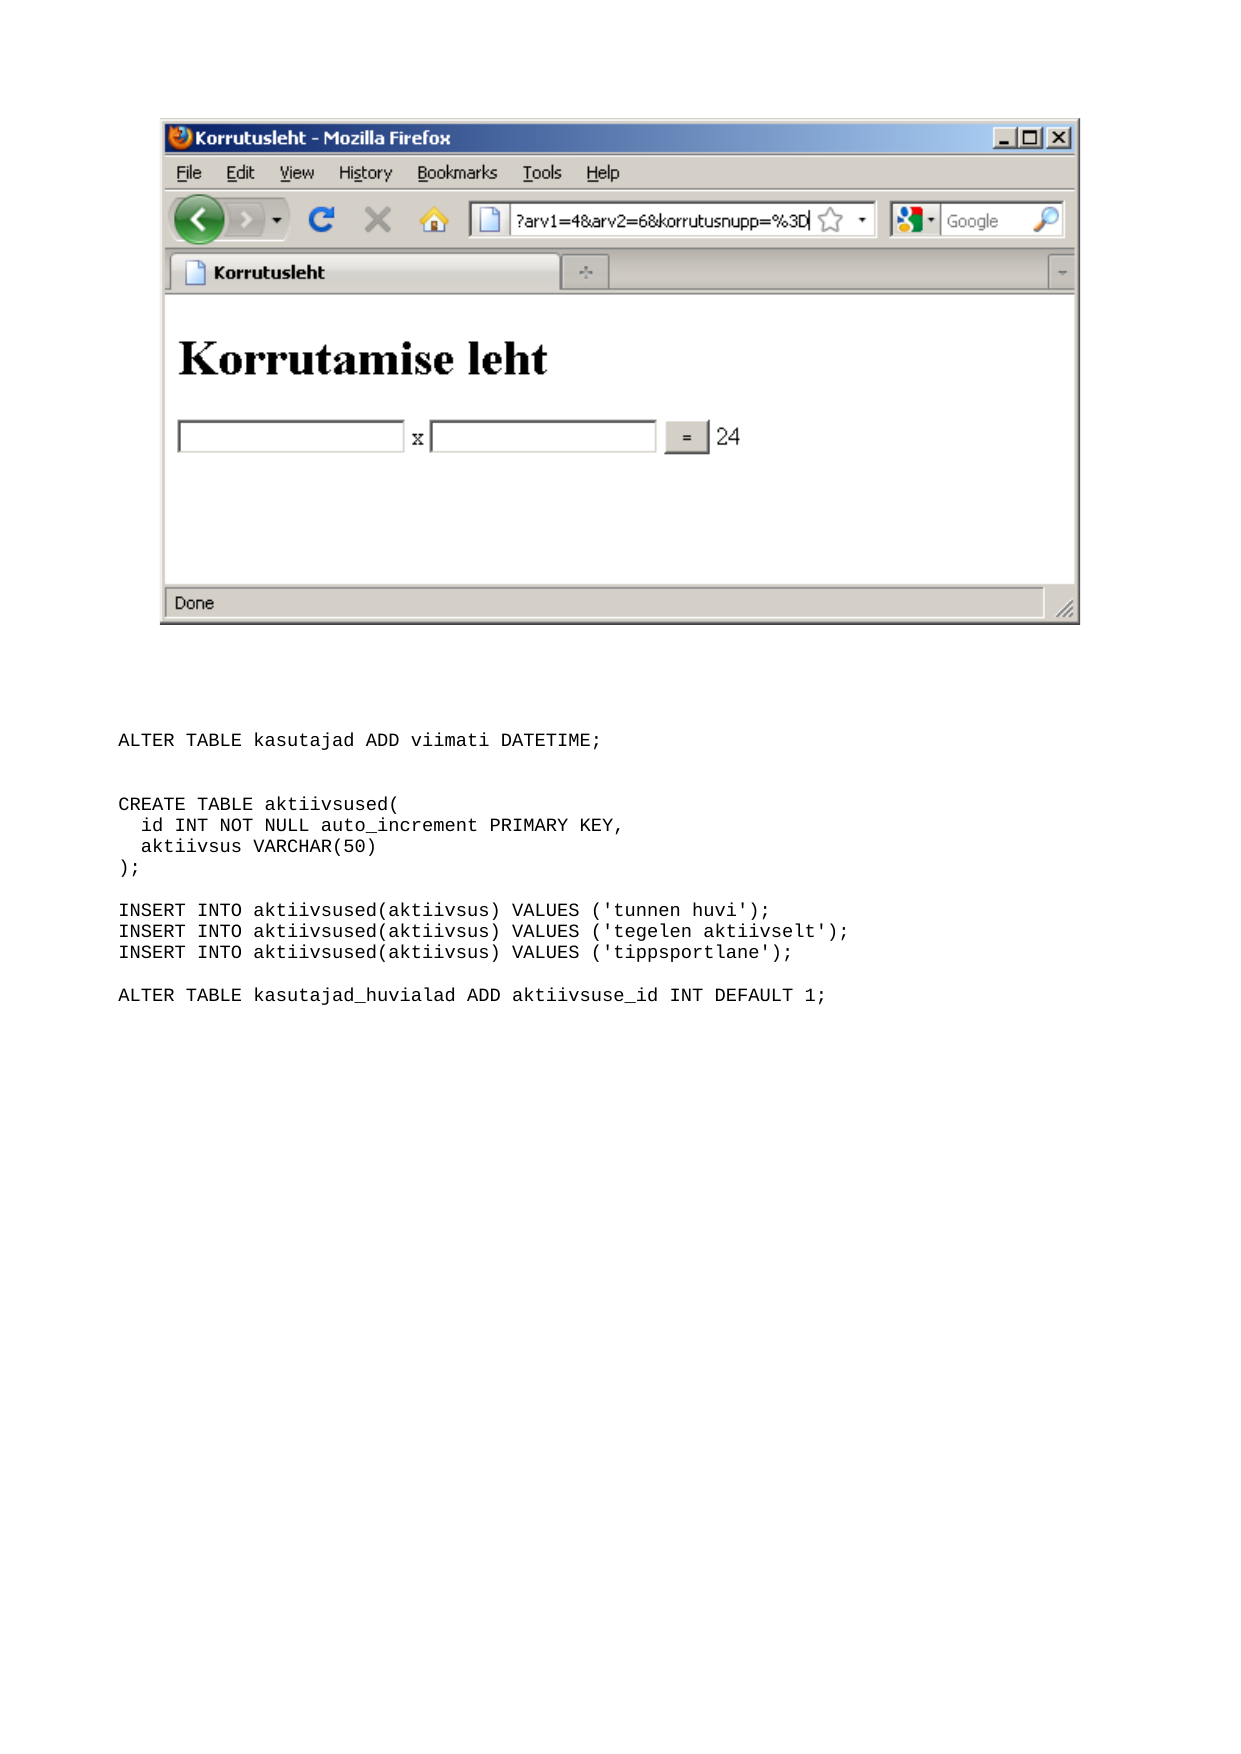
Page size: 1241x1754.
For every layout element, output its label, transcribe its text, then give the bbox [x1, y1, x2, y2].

picture [159, 118, 1081, 625]
text ); [118, 858, 1122, 879]
text ALTER TABLE kasutajad ADD viimati DATETIME; [118, 731, 1122, 752]
text aktiivsus VARCHAR(50) [118, 837, 1122, 858]
text ALTER TABLE kasutajad_huvialad ADD aktiivsuse_id INT DEFAULT 1; [118, 986, 1122, 1007]
text id INT NOT NULL auto_increment PRIMARY KEY, [118, 816, 1122, 837]
text CREATE TABLE aktiivsused( [118, 794, 1122, 816]
text INSERT INTO aktiivsused(aktiivsus) VALUES ('tunnen huvi'); [118, 901, 1122, 922]
text INSERT INTO aktiivsused(aktiivsus) VALUES ('tegelen aktiivselt'); [118, 922, 1122, 943]
text INSERT INTO aktiivsused(aktiivsus) VALUES ('tippsportlane'); [118, 943, 1122, 964]
